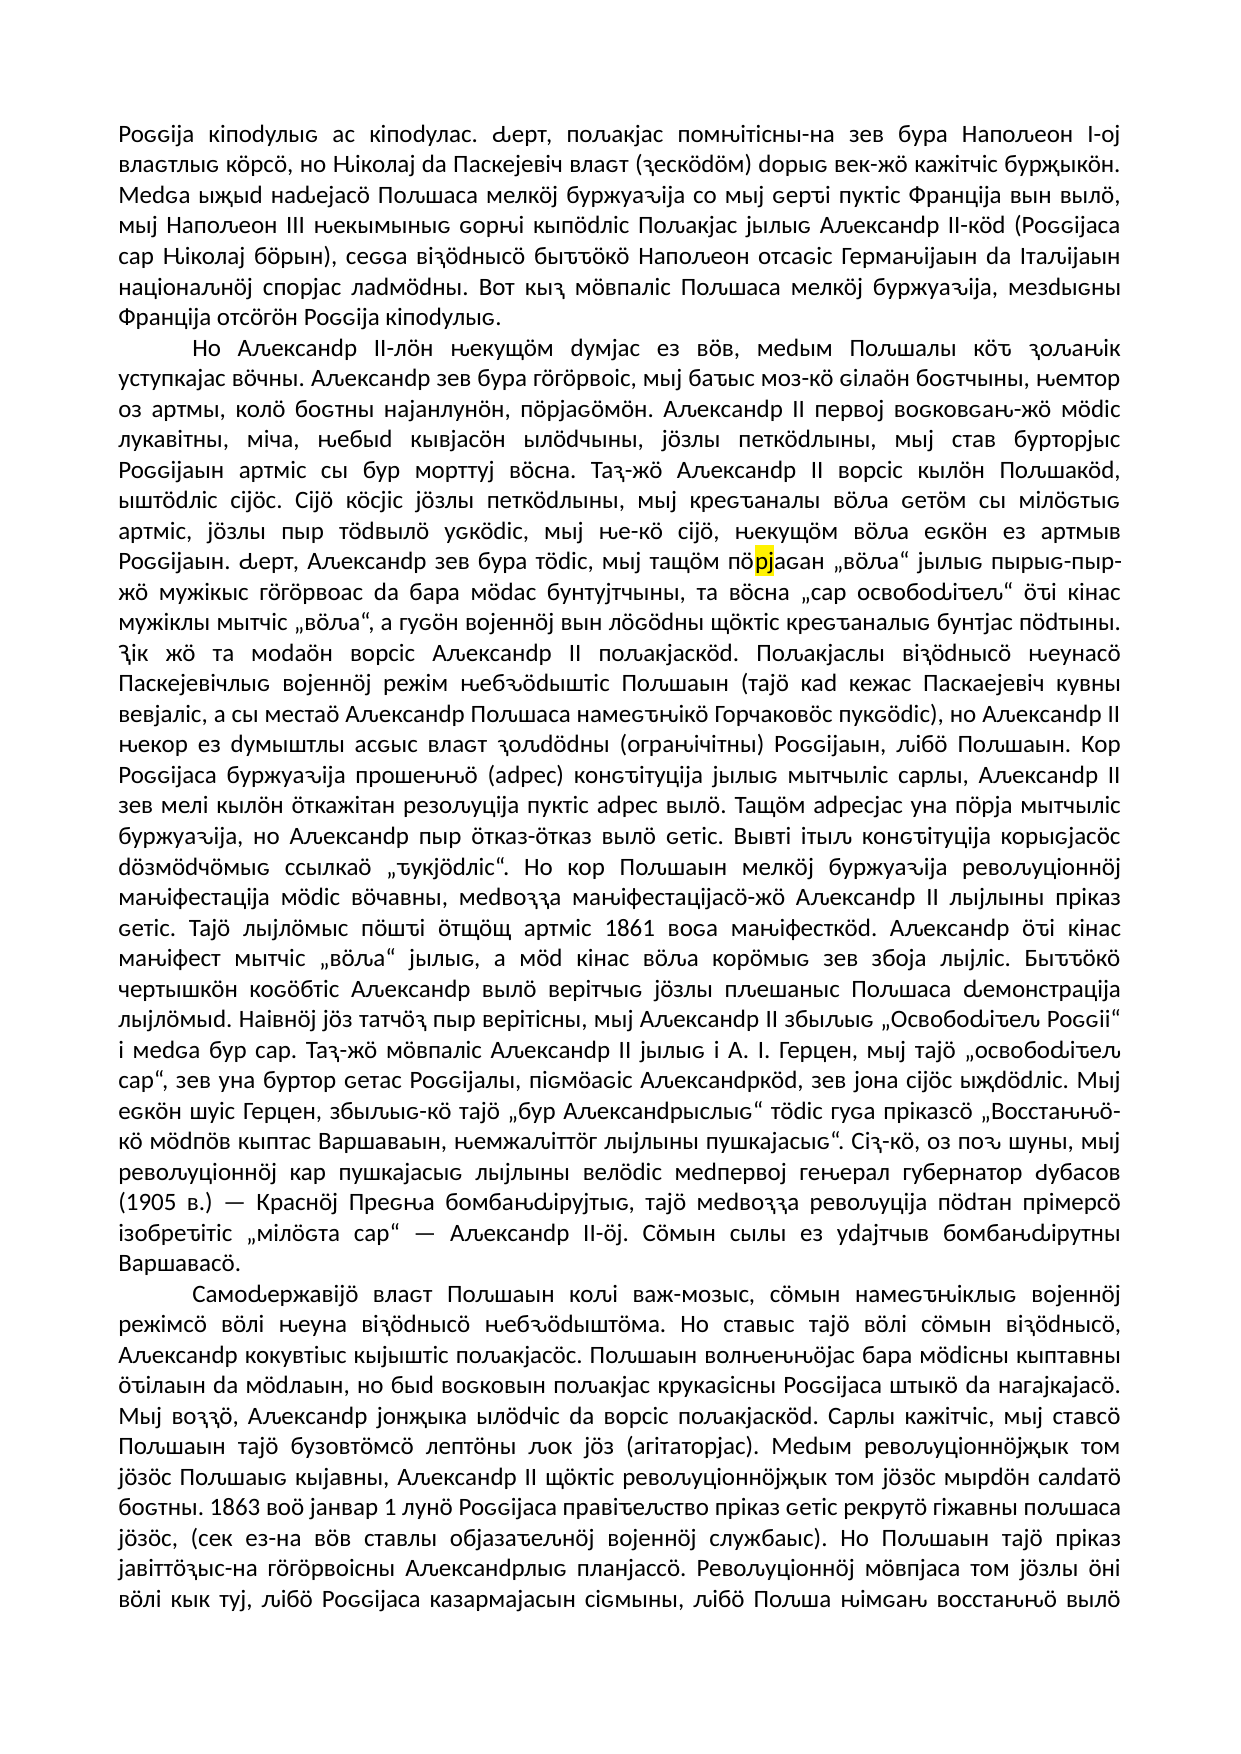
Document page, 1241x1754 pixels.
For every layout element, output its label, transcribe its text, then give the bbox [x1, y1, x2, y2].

text Но Аԉексанԁр ІІ-лӧн ԋекущӧм ԁумјас ез вӧв, меԁым Поԉшалы кӧԏ ԇоԉаԋік уступкајас вӧчны. Аԉексанԁр зев бура гӧгӧрвоіс, мыј баԏыс моз-кӧ ԍілаӧн боԍтчыны, ԋемтор оз артмы, колӧ боԍтны најанлунӧн, пӧрјаԍӧмӧн. Аԉексанԁр ІІ первој воԍковԍаԋ-жӧ мӧԁіс лукавітны, міча, ԋебыԁ кывјасӧн ылӧԁчыны, јӧзлы петкӧԁлыны, мыј став бурторјыс Роԍԍіјаын артміс сы бур морттуј вӧсна. Таԇ-жӧ Аԉексанԁр II ворсіс кылӧн Поԉшакӧԁ, ыштӧԁліс сіјӧс. Сіјӧ кӧсјіс јӧзлы петкӧԁлыны, мыј креԍԏаналы вӧԉа ԍетӧм сы мілӧԍтыԍ артміс, јӧзлы пыр тӧԁвылӧ уԍкӧԁіс, мыј ԋе-кӧ сіјӧ, ԋекущӧм вӧԉа еԍкӧн ез артмыв Роԍԍіјаын. Ԃерт, Аԉексанԁр зев бура тӧԁіс, мыј тащӧм пӧрјаԍан „вӧԉа“ јылыԍ пырыԍ-пыр-жӧ мужікыс гӧгӧрвоас ԁа бара мӧԁас бунтујтчыны, та вӧсна „сар освобоԃіԏеԉ“ ӧԏі кінас мужіклы мытчіс „вӧԉа“, а гуԍӧн војеннӧј вын лӧԍӧԁны щӧктіс креԍԏаналыԍ бунтјас пӧԁтыны. Ԇік жӧ та моԁаӧн ворсіс Аԉексанԁр II поԉакјаскӧԁ. Поԉакјаслы віԇӧԁнысӧ ԋеунасӧ Паскејевічлыԍ војеннӧј режім ԋебԅӧԁыштіс Поԉшаын (тајӧ каԁ кежас Паскаејевіч кувны вевјаліс, а сы местаӧ Аԉексанԁр Поԉшаса намеԍԏԋікӧ Горчаковӧс пукԍӧԁіс), но Аԉексанԁр II ԋекор ез ԁумыштлы асԍыс влаԍт ԇоԉԁӧԁны (ограԋічітны) Роԍԍіјаын, ԉібӧ Поԉшаын. Кор Роԍԍіјаса буржуаԅіја прошеԋԋӧ (аԁрес) конԍԏітуціја јылыԍ мытчыліс сарлы, Аԉексанԁр II зев мелі кылӧн ӧткажітан резоԉуціја пуктіс аԁрес вылӧ. Тащӧм аԁресјас уна пӧрја мытчыліс буржуаԅіја, но Аԉексанԁр пыр ӧтказ-ӧтказ вылӧ ԍетіс. Вывті ітыԉ конԍԏітуціја корыԍјасӧс ԁӧзмӧԁчӧмыԍ ссылкаӧ „ԏукјӧԁліс“. Но кор Поԉшаын мелкӧј буржуаԅіја ревоԉуціоннӧј маԋіфестаціја мӧԁіс вӧчавны, меԁвоԇԇа маԋіфестаціјасӧ-жӧ Аԉексанԁр II лыјлыны пріказ ԍетіс. Тајӧ лыјлӧмыс пӧшԏі ӧтщӧщ артміс 1861 воԍа маԋіфесткӧԁ. Аԉексанԁр ӧԏі кінас маԋіфест мытчіс „вӧԉа“ јылыԍ, а мӧԁ кінас вӧԉа корӧмыԍ зев збоја лыјліс. Быԏԏӧкӧ чертышкӧн коԍӧбтіс Аԉексанԁр вылӧ верітчыԍ јӧзлы пԉешаныс Поԉшаса ԃемонстраціја лыјлӧмыԁ. Наівнӧј јӧз татчӧԇ пыр верітісны, мыј Аԉексанԁр II збыԉыԍ „Освобоԃіԏеԉ Роԍԍіі“ і меԁԍа бур сар. Таԇ-жӧ мӧвпаліс Аԉексанԁр II јылыԍ і А. I. Герцен, мыј тајӧ „освобоԃіԏеԉ сар“, зев уна буртор ԍетас Роԍԍіјалы, піԍмӧаԍіс Аԉексанԁркӧԁ, зев јона сіјӧс ыҗԁӧԁліс. Мыј еԍкӧн шуіс Герцен, збыԉыԍ-кӧ тајӧ „бур Аԉексанԁрыслыԍ“ тӧԁіс гуԍа пріказсӧ „Восстаԋԋӧ-кӧ мӧԁпӧв кыптас Варшаваын, ԋемжаԉіттӧг лыјлыны пушкајасыԍ“. Сіԇ-кӧ, оз поԅ шуны, мыј ревоԉуціоннӧј кар пушкајасыԍ лыјлыны велӧԁіс меԁпервој геԋерал губернатор Ԁубасов (1905 в.) — Краснӧј Преԍԋа бомбаԋԃірујтыԍ, тајӧ меԁвоԇԇа ревоԉуціја пӧԁтан прімерсӧ ізобреԏітіс „мілӧԍта сар“ — Аԉексанԁр ІІ-ӧј. Сӧмын сылы ез уԁајтчыв бомбаԋԃірутны Варшавасӧ. [118, 332, 1122, 1278]
text Роԍԍіја кіпоԁулыԍ ас кіпоԁулас. Ԃерт, поԉакјас помԋітісны-на зев бура Напоԉеон І-ој влаԍтлыԍ кӧрсӧ, но Ԋіколај ԁа Паскејевіч влаԍт (ԇескӧԁӧм) ԁорыԍ век-жӧ кажітчіс бурҗыкӧн. Меԁԍа ыҗыԁ наԃејасӧ Поԉшаса мелкӧј буржуаԅіја со мыј ԍерԏі пуктіс Франціја вын вылӧ, мыј Напоԉеон III ԋекымыныԍ ԍорԋі кыпӧԁліс Поԉакјас јылыԍ Аԉексанԁр ІІ-кӧԁ (Роԍԍіјаса сар Ԋіколај бӧрын), сеԍԍа віԇӧԁнысӧ быԏԏӧкӧ Напоԉеон отсаԍіс Гермаԋіјаын ԁа Ітаԉіјаын націонаԉнӧј спорјас лаԁмӧԁны. Вот кыԇ мӧвпаліс Поԉшаса мелкӧј буржуаԅіја, мезԁыԍны Франціја отсӧгӧн Роԍԍіја кіпоԁулыԍ. [118, 118, 1122, 332]
text Самоԃержавіјӧ влаԍт Поԉшаын коԉі важ-мозыс, сӧмын намеԍԏԋіклыԍ војеннӧј режімсӧ вӧлі ԋеуна віԇӧԁнысӧ ԋебԅӧԁыштӧма. Но ставыс тајӧ вӧлі сӧмын віԇӧԁнысӧ, Аԉексанԁр кокувтіыс кыјыштіс поԉакјасӧс. Поԉшаын волԋеԋԋӧјас бара мӧԁісны кыптавны ӧԏілаын ԁа мӧԁлаын, но быԁ воԍковын поԉакјас крукаԍісны Роԍԍіјаса штыкӧ ԁа нагајкајасӧ. Мыј воԇԇӧ, Аԉексанԁр јонҗыка ылӧԁчіс ԁа ворсіс поԉакјаскӧԁ. Сарлы кажітчіс, мыј ставсӧ Поԉшаын тајӧ бузовтӧмсӧ лептӧны ԉок јӧз (агітаторјас). Меԁым ревоԉуціоннӧјҗык том јӧзӧс Поԉшаыԍ кыјавны, Аԉексанԁр II щӧктіс ревоԉуціоннӧјҗык том јӧзӧс мырԁӧн салԁатӧ боԍтны. 1863 воӧ јанвар 1 лунӧ Роԍԍіјаса правіԏеԉство пріказ ԍетіс рекрутӧ гіжавны поԉшаса јӧзӧс, (сек ез-на вӧв ставлы објазаԏеԉнӧј војеннӧј службаыс). Но Поԉшаын тајӧ пріказ јавіттӧԇыс-на гӧгӧрвоісны Аԉексанԁрлыԍ планјассӧ. Ревоԉуціоннӧј мӧвпјаса том јӧзлы ӧні вӧлі кык туј, ԉібӧ Роԍԍіјаса казармајасын сіԍмыны, ԉібӧ Поԉша ԋімԍаԋ восстаԋԋӧ вылӧ [118, 1278, 1122, 1614]
